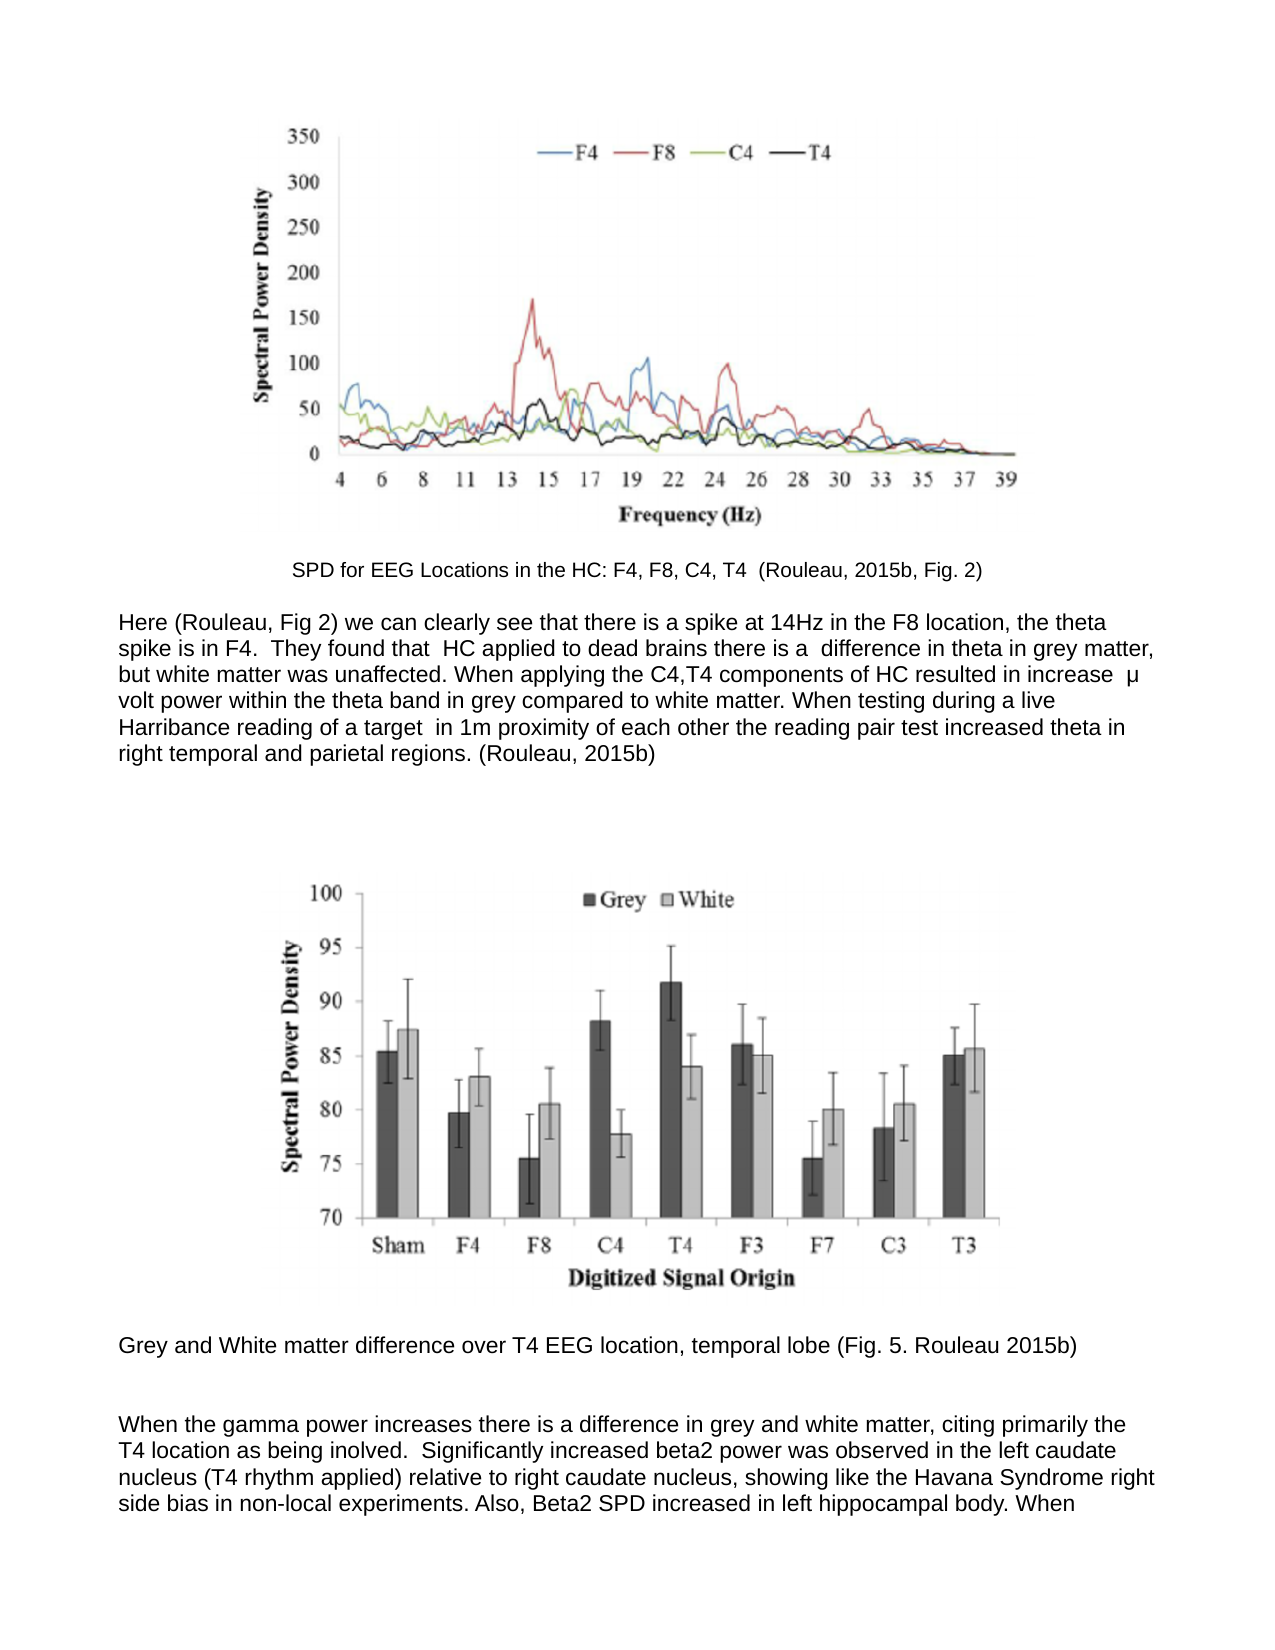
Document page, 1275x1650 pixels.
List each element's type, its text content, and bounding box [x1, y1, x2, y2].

text Here (Rouleau, Fig 2) we can clearly see that there is a spike at 14Hz in the F8 location, the theta spike is in F4. They found that HC applied to dead brains there is a difference in theta in grey matter, but white matter was unaffected. When applying the C4,T4 components of HC resulted in increase μ volt power within the theta band in grey compared to white matter. When testing during a live Harribance reading of a target in 1m proximity of each other the reading pair test increased theta in right temporal and parietal regions. (Rouleau, 2015b) [118, 608, 1157, 767]
picture [259, 872, 1016, 1306]
text Grey and White matter difference over T4 EEG location, temporal lobe (Fig. 5. Rouleau 2015b) [118, 1332, 1157, 1358]
text SPD for EEG Locations in the HC: F4, F8, C4, T4 (Rouleau, 2015b, Fig. 2) [118, 558, 1157, 582]
picture [239, 118, 1036, 532]
text When the gamma power increases there is a difference in grey and white matter, citing primarily the T4 location as being inolved. Significantly increased beta2 power was observed in the left caudate nucleus (T4 rhythm applied) relative to right caudate nucleus, showing like the Havana Syndrome right side bias in non-local experiments. Also, Beta2 SPD increased in left hippocampal body. When [118, 1411, 1157, 1516]
